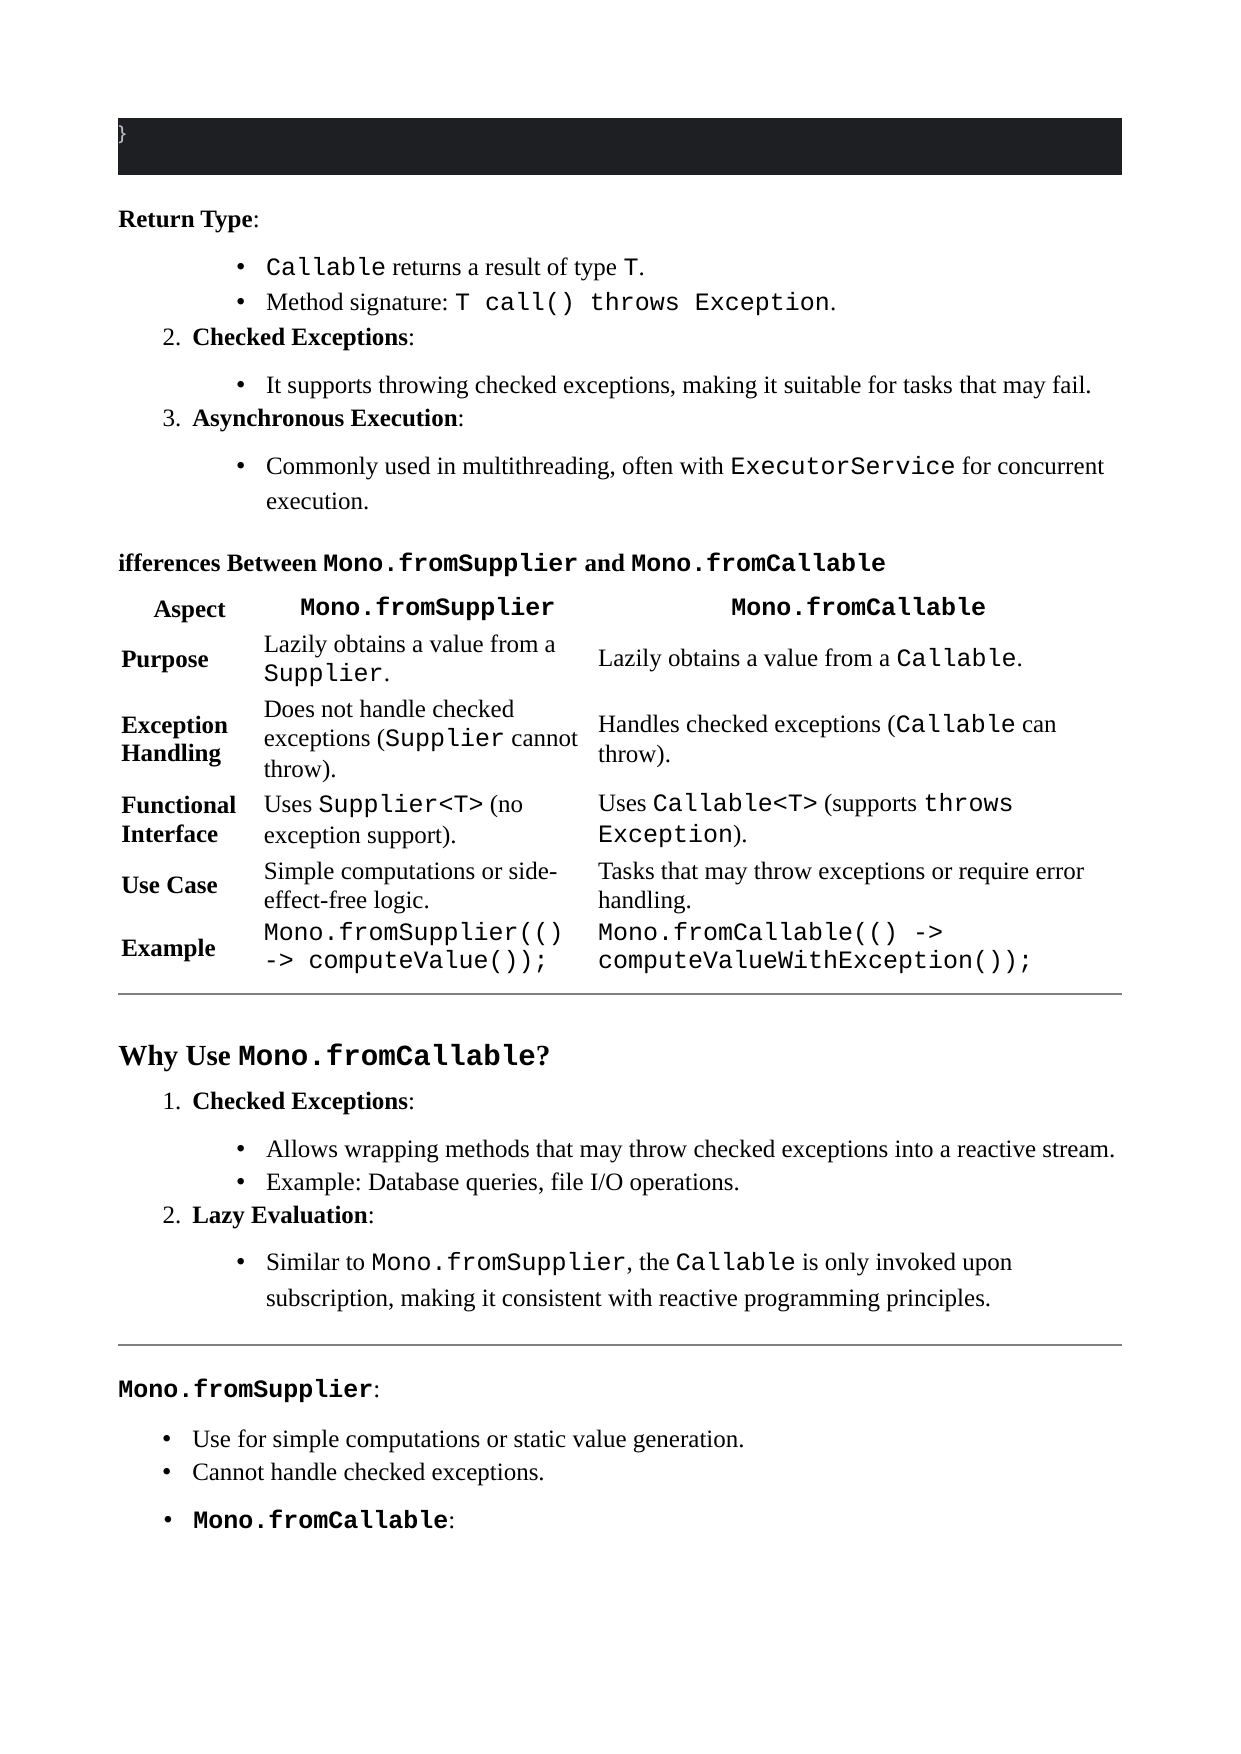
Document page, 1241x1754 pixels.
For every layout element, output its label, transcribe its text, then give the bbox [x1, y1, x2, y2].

list Allows wrapping methods that may throw checked exceptions into a reactive stream. [236, 1134, 1122, 1163]
list Example: Database queries, file I/O operations. [236, 1167, 1122, 1196]
table_header Aspect [118, 591, 261, 626]
table_header Mono.fromCallable [595, 591, 1122, 626]
text Return Type: [118, 204, 1122, 233]
table_cell Tasks that may throw exceptions or require error handling. [595, 853, 1122, 916]
list It supports throwing checked exceptions, making it suitable for tasks that may fail. [236, 370, 1122, 399]
list Cannot handle checked exceptions. [162, 1457, 1122, 1486]
subtitle ifferences Between Mono.fromSupplier and Mono.fromCallable [118, 548, 1122, 579]
table_header Mono.fromSupplier [261, 591, 595, 626]
table_cell Uses Supplier<T> (no exception support). [261, 786, 595, 853]
table_cell Functional Interface [118, 786, 261, 853]
list Use for simple computations or static value generation. [162, 1424, 1122, 1453]
table_cell Lazily obtains a value from a Callable. [595, 626, 1122, 691]
list Lazy Evaluation: [162, 1200, 1122, 1229]
table_cell Example [118, 916, 261, 979]
table_cell Handles checked exceptions (Callable can throw). [595, 691, 1122, 786]
list Checked Exceptions: [162, 1086, 1122, 1115]
list Commonly used in multithreading, often with ExecutorService for concurrent execution. [236, 451, 1122, 514]
table_cell Simple computations or side-effect-free logic. [261, 853, 595, 916]
table_cell Lazily obtains a value from a Supplier. [261, 626, 595, 691]
text } [118, 118, 1122, 175]
table_cell Use Case [118, 853, 261, 916]
table_cell Does not handle checked exceptions (Supplier cannot throw). [261, 691, 595, 786]
table_cell Uses Callable<T> (supports throws Exception). [595, 786, 1122, 853]
text Mono.fromSupplier: [118, 1374, 1122, 1405]
list Similar to Mono.fromSupplier, the Callable is only invoked upon subscription, making it consistent with reactive programming principles. [236, 1247, 1122, 1311]
list Asynchronous Execution: [162, 403, 1122, 432]
list Method signature: T call() throws Exception. [236, 287, 1122, 318]
table_cell Mono.fromSupplier(() -> computeValue()); [261, 916, 595, 979]
table_cell Exception Handling [118, 691, 261, 786]
table_cell Purpose [118, 626, 261, 691]
list Mono.fromCallable: [164, 1505, 1122, 1536]
table_cell Mono.fromCallable(() -> computeValueWithException()); [595, 916, 1122, 979]
list Callable returns a result of type T. [236, 252, 1122, 282]
subtitle Why Use Mono.fromCallable? [118, 1038, 1122, 1074]
list Checked Exceptions: [162, 322, 1122, 351]
